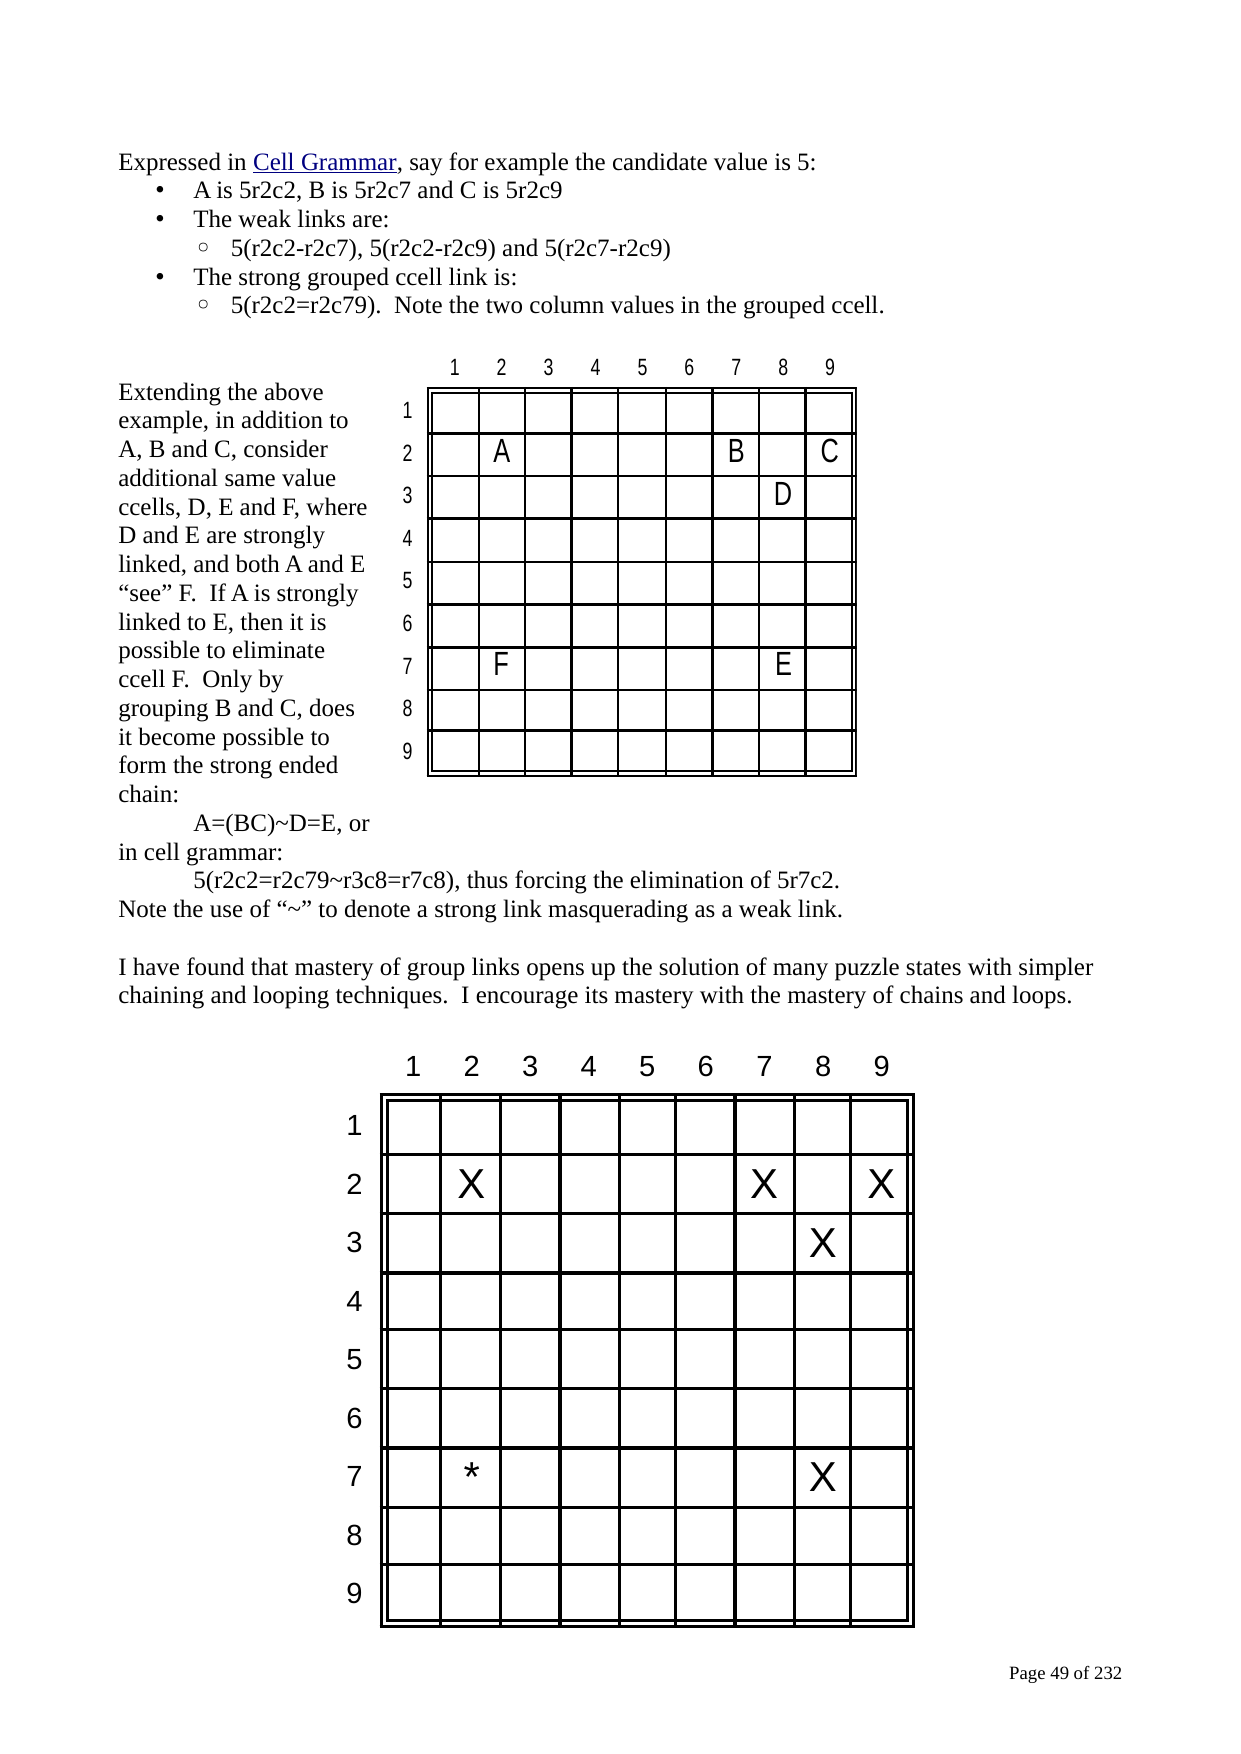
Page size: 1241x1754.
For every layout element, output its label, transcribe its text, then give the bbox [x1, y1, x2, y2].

list The strong grouped ccell link is: [156, 262, 1122, 291]
text Expressed in Cell Grammar, say for example the candidate value is 5: [118, 147, 1122, 176]
list A is 5r2c2, B is 5r2c7 and C is 5r2c9 [156, 176, 1122, 204]
list 5(r2c2-r2c7), 5(r2c2-r2c9) and 5(r2c7-r2c9) [193, 233, 1122, 262]
text Extending the above example, in addition to A, B and C, consider additional same value ccells, D, E and F, where D and E are strongly linked, and both A and E “see” F. If A is strongly linked to E, then it is possible to eliminate ccell F. Only by grouping B and C, does it become possible to form the strong ended chain: [118, 377, 1122, 808]
text Note the use of “~” to denote a strong link masquerading as a weak link. [118, 894, 1122, 923]
text 5(r2c2=r2c79~r3c8=r7c8), thus forcing the elimination of 5r7c2. [118, 866, 1122, 894]
text I have found that mastery of group links opens up the solution of many puzzle states with simpler chaining and looping techniques. I encourage its mastery with the mastery of chains and loops. [118, 952, 1122, 1009]
text A=(BC)~D=E, or in cell grammar: [118, 808, 1122, 866]
list 5(r2c2=r2c79). Note the two column values in the grouped ccell. [193, 291, 1122, 319]
list The weak links are: [156, 204, 1122, 233]
